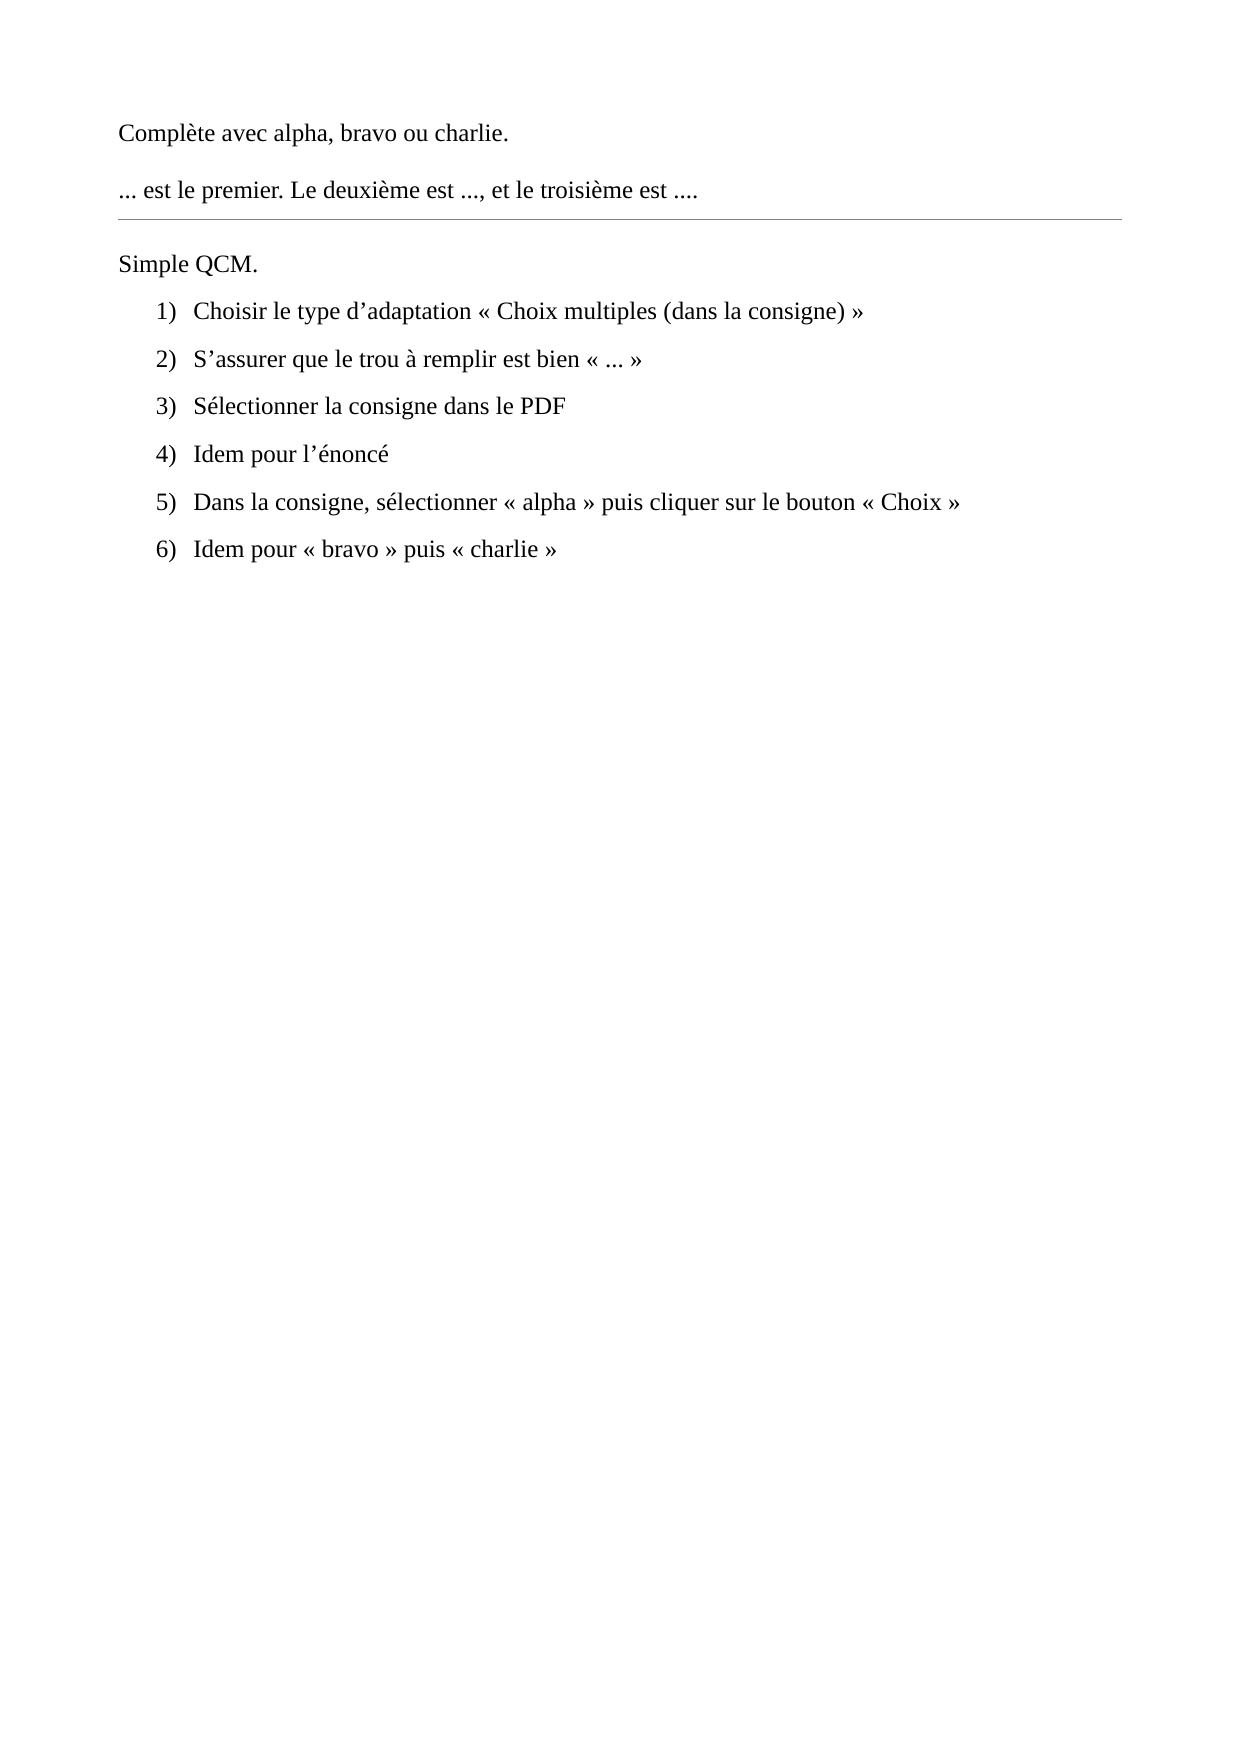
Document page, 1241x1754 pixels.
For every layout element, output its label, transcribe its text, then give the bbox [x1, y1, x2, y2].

list Sélectionner la consigne dans le PDF [156, 391, 1122, 420]
list Choisir le type d’adaptation « Choix multiples (dans la consigne) » [156, 296, 1122, 325]
list S’assurer que le trou à remplir est bien « ... » [156, 344, 1122, 373]
text Complète avec alpha, bravo ou charlie. [118, 118, 1122, 147]
text ... est le premier. Le deuxième est ..., et le troisième est .... [118, 176, 1122, 204]
list Idem pour « bravo » puis « charlie » [156, 534, 1122, 563]
list Idem pour l’énoncé [156, 439, 1122, 468]
text Simple QCM. [118, 249, 1122, 277]
list Dans la consigne, sélectionner « alpha » puis cliquer sur le bouton « Choix » [156, 487, 1122, 515]
